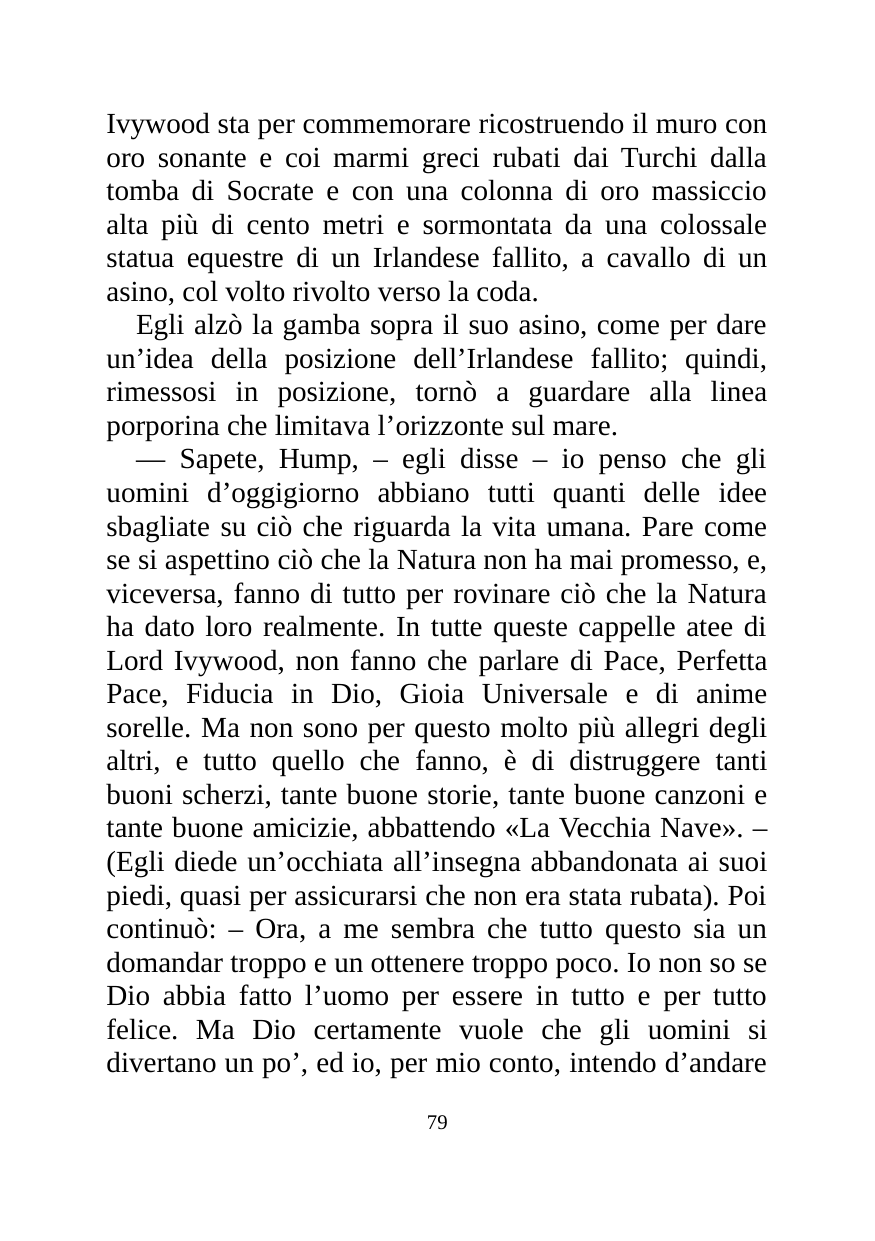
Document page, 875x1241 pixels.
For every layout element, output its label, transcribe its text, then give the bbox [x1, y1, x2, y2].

text Egli alzò la gamba sopra il suo asino, come per dare un’idea della posizione dell’Irlandese fallito; quindi, rimessosi in posizione, tornò a guardare alla linea porporina che limitava l’orizzonte sul mare. [106, 307, 768, 442]
text — Sapete, Hump, – egli disse – io penso che gli uomini d’oggigiorno abbiano tutti quanti delle idee sbagliate su ciò che riguarda la vita umana. Pare come se si aspettino ciò che la Natura non ha mai promesso, e, viceversa, fanno di tutto per rovinare ciò che la Natura ha dato loro realmente. In tutte queste cappelle atee di Lord Ivywood, non fanno che parlare di Pace, Perfetta Pace, Fiducia in Dio, Gioia Universale e di anime sorelle. Ma non sono per questo molto più allegri degli altri, e tutto quello che fanno, è di distruggere tanti buoni scherzi, tante buone storie, tante buone canzoni e tante buone amicizie, abbattendo «La Vecchia Nave». – (Egli diede un’occhiata all’insegna abbandonata ai suoi piedi, quasi per assicurarsi che non era stata rubata). Poi continuò: – Ora, a me sembra che tutto questo sia un domandar troppo e un ottenere troppo poco. Io non so se Dio abbia fatto l’uomo per essere in tutto e per tutto felice. Ma Dio certamente vuole che gli uomini si divertano un po’, ed io, per mio conto, intendo d’andare [106, 442, 768, 1079]
text Ivywood sta per commemorare ricostruendo il muro con oro sonante e coi marmi greci rubati dai Turchi dalla tomba di Socrate e con una colonna di oro massiccio alta più di cento metri e sormontata da una colossale statua equestre di un Irlandese fallito, a cavallo di un asino, col volto rivolto verso la coda. [106, 106, 768, 307]
